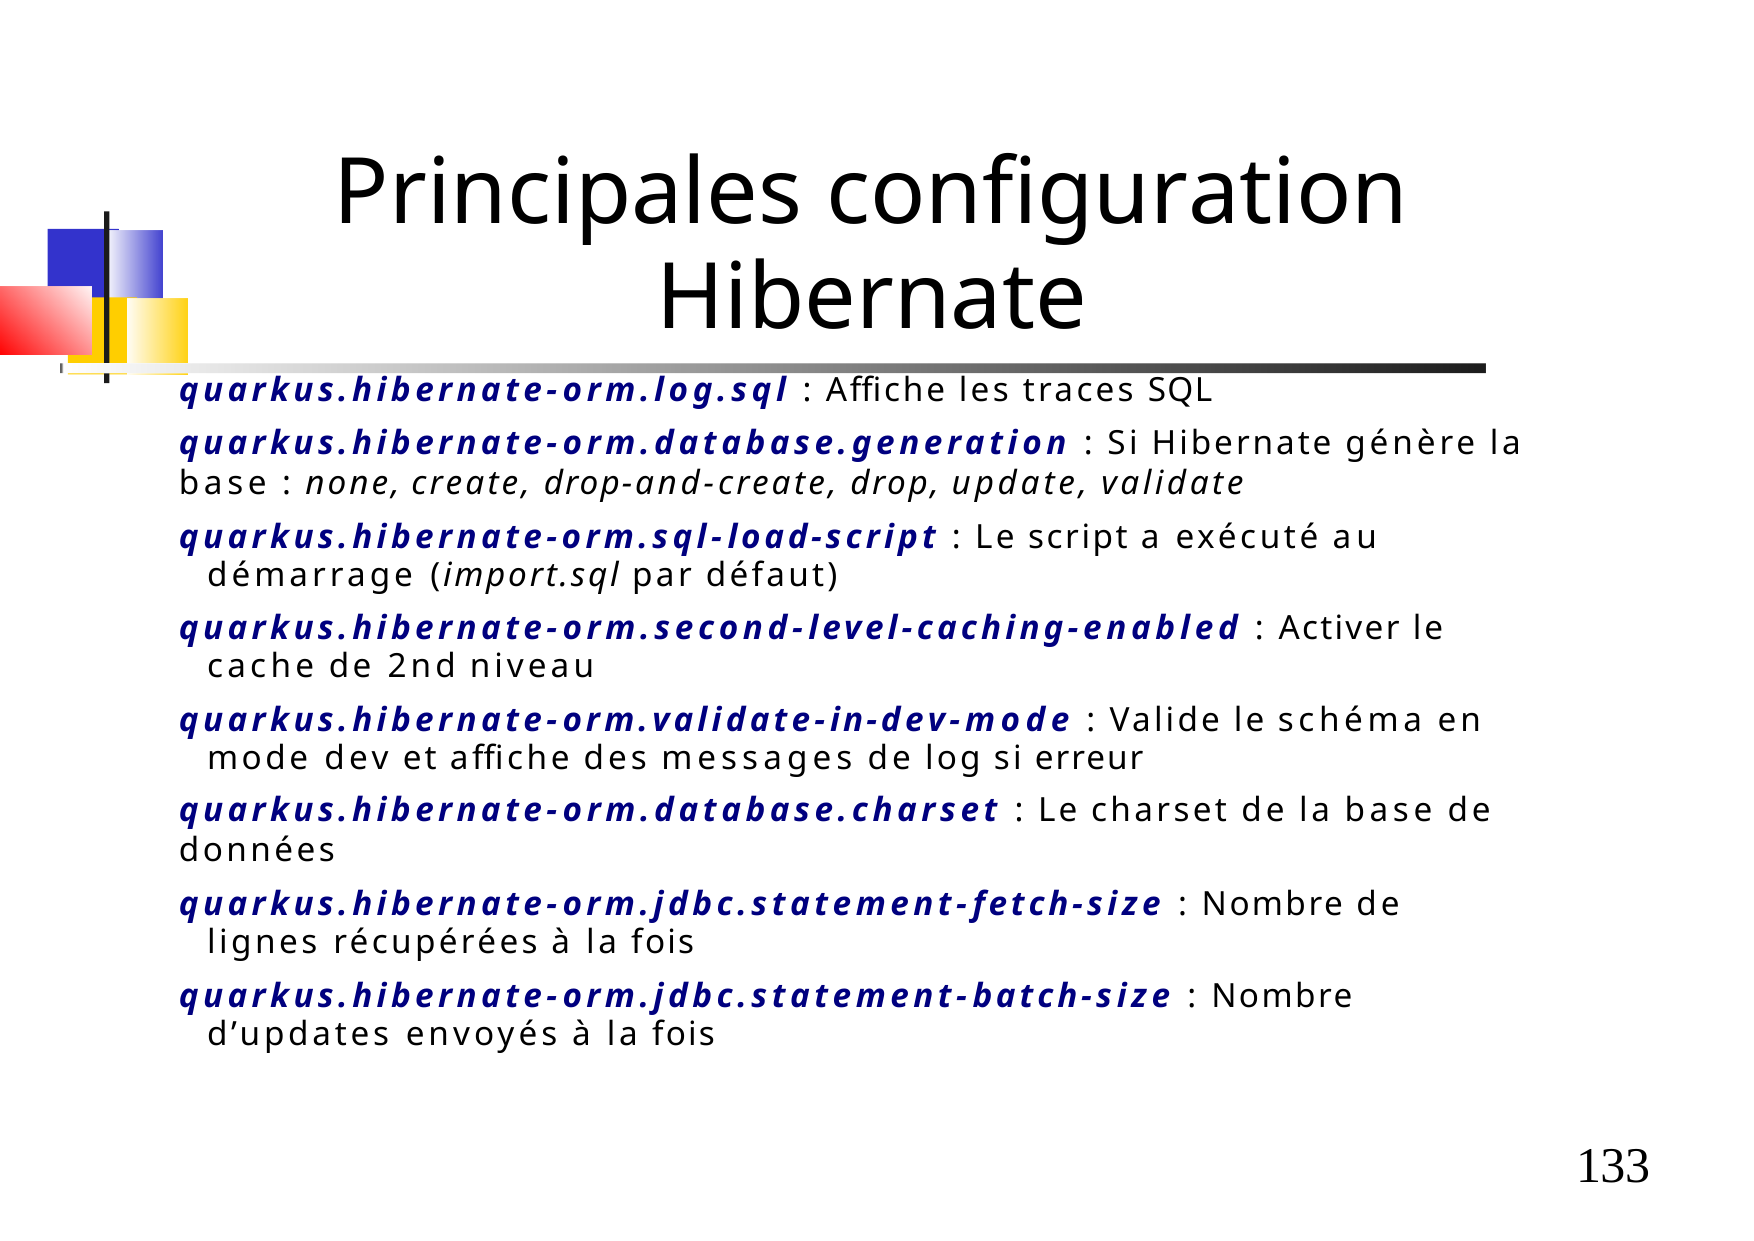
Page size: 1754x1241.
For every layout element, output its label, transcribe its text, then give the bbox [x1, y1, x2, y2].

text_box quarkus.hibernate-orm.log.sql : Affiche les traces SQL quarkus.hibernate-orm.database.generation : Si Hibernate génère la base : none, create, drop-and-create, drop, update, validate quarkus.hibernate-orm.sql-load-script : Le script a exécuté au démarrage (import.sql par défaut) quarkus.hibernate-orm.second-level-caching-enabled : Activer le cache de 2nd niveau quarkus.hibernate-orm.validate-in-dev-mode : Valide le schéma en mode dev et affiche des messages de log si erreur quarkus.hibernate-orm.database.charset : Le charset de la base de données quarkus.hibernate-orm.jdbc.statement-fetch-size : Nombre de lignes récupérées à la fois quarkus.hibernate-orm.jdbc.statement-batch-size : Nombre d’updates envoyés à la fois [176, 352, 1547, 1053]
slide_number 133 [1569, 1135, 1660, 1241]
picture [60, 229, 188, 384]
picture [0, 285, 92, 355]
title Principales configuration Hibernate [303, 130, 1441, 352]
